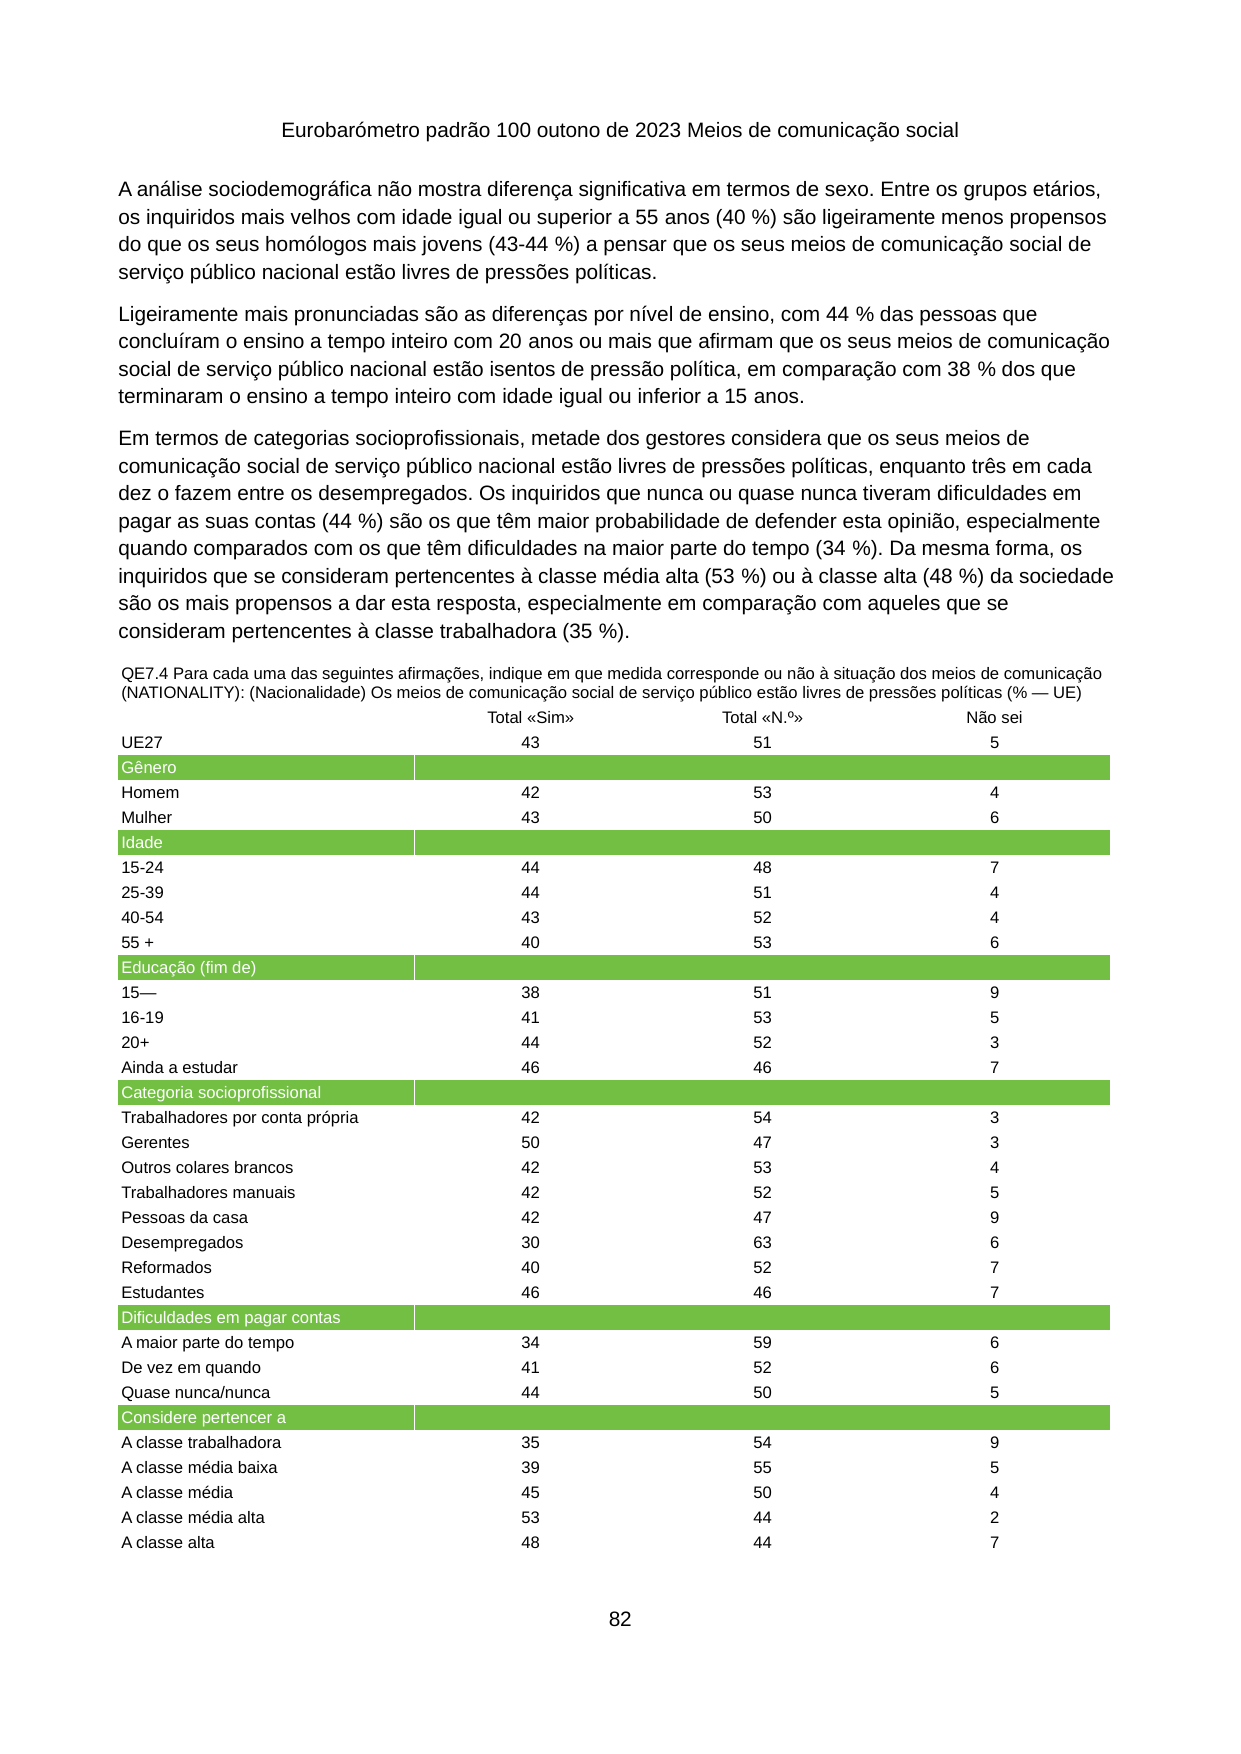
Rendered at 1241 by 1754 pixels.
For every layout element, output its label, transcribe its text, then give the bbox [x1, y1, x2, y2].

table_cell 40-54 [118, 905, 414, 930]
table_cell 9 [878, 1430, 1110, 1455]
table_cell 50 [415, 1130, 646, 1155]
text Em termos de categorias socioprofissionais, metade dos gestores considera que os seus meios de comunicação social de serviço público nacional estão livres de pressões políticas, enquanto três em cada dez o fazem entre os desempregados. Os inquiridos que nunca ou quase nunca tiveram dificuldades em pagar as suas contas (44 %) são os que têm maior probabilidade de defender esta opinião, especialmente quando comparados com os que têm dificuldades na maior parte do tempo (34 %). Da mesma forma, os inquiridos que se consideram pertencentes à classe média alta (53 %) ou à classe alta (48 %) da sociedade são os mais propensos a dar esta resposta, especialmente em comparação com aqueles que se consideram pertencentes à classe trabalhadora (35 %). [118, 426, 1122, 643]
table_cell 2 [878, 1505, 1110, 1530]
table_cell 42 [415, 1105, 646, 1130]
table_cell 47 [646, 1205, 878, 1230]
table_cell 20+ [118, 1030, 414, 1055]
table_cell [415, 1405, 646, 1430]
table_cell Mulher [118, 805, 414, 830]
table_cell 5 [878, 1005, 1110, 1030]
table_cell Trabalhadores por conta própria [118, 1105, 414, 1130]
table_cell [878, 755, 1110, 780]
table_cell 16-19 [118, 1005, 414, 1030]
table_cell 39 [415, 1455, 646, 1480]
table_cell 5 [878, 1180, 1110, 1205]
table_cell 44 [415, 1030, 646, 1055]
text Ligeiramente mais pronunciadas são as diferenças por nível de ensino, com 44 % das pessoas que concluíram o ensino a tempo inteiro com 20 anos ou mais que afirmam que os seus meios de comunicação social de serviço público nacional estão isentos de pressão política, em comparação com 38 % dos que terminaram o ensino a tempo inteiro com idade igual ou inferior a 15 anos. [118, 302, 1122, 408]
table_cell A classe alta [118, 1530, 414, 1555]
table_cell 46 [646, 1280, 878, 1305]
table_cell 42 [415, 780, 646, 805]
table_cell 5 [878, 1380, 1110, 1405]
table_cell 53 [646, 780, 878, 805]
table_cell A classe trabalhadora [118, 1430, 414, 1455]
table_cell 9 [878, 980, 1110, 1005]
table_cell 52 [646, 905, 878, 930]
table_cell 55 [646, 1455, 878, 1480]
table_cell Outros colares brancos [118, 1155, 414, 1180]
table_cell 7 [878, 1055, 1110, 1080]
table_cell 7 [878, 1255, 1110, 1280]
table_cell Quase nunca/nunca [118, 1380, 414, 1405]
table_cell 30 [415, 1230, 646, 1255]
table_cell 40 [415, 1255, 646, 1280]
table_cell 3 [878, 1030, 1110, 1055]
table_cell [646, 830, 878, 855]
table_cell [415, 755, 646, 780]
table_cell Categoria socioprofissional [118, 1080, 414, 1105]
table_cell 55 + [118, 930, 414, 955]
table_cell 9 [878, 1205, 1110, 1230]
table_cell [415, 1305, 646, 1330]
table_cell 34 [415, 1330, 646, 1355]
table_cell 53 [646, 1155, 878, 1180]
table_cell Pessoas da casa [118, 1205, 414, 1230]
table_cell 4 [878, 780, 1110, 805]
table_cell 51 [646, 880, 878, 905]
table_cell 15— [118, 980, 414, 1005]
table_cell 44 [415, 880, 646, 905]
table_cell 6 [878, 930, 1110, 955]
table_cell 25-39 [118, 880, 414, 905]
table_cell Estudantes [118, 1280, 414, 1305]
table_cell [646, 1305, 878, 1330]
table_cell 4 [878, 1155, 1110, 1180]
table_cell [878, 1405, 1110, 1430]
table_cell Trabalhadores manuais [118, 1180, 414, 1205]
table_cell 5 [878, 1455, 1110, 1480]
table_cell Homem [118, 780, 414, 805]
table_cell Total «Sim» [415, 705, 646, 730]
table_cell [415, 1080, 646, 1105]
table_cell 3 [878, 1105, 1110, 1130]
table_cell Ainda a estudar [118, 1055, 414, 1080]
table_cell Gênero [118, 755, 414, 780]
table_cell 35 [415, 1430, 646, 1455]
table_cell 48 [415, 1530, 646, 1555]
table_cell 41 [415, 1005, 646, 1030]
table_cell 50 [646, 1480, 878, 1505]
table_cell [118, 705, 414, 730]
table_cell 7 [878, 855, 1110, 880]
table_cell 6 [878, 1355, 1110, 1380]
table_cell 6 [878, 1230, 1110, 1255]
table_cell Educação (fim de) [118, 955, 414, 980]
table_cell [646, 955, 878, 980]
table_header QE7.4 Para cada uma das seguintes afirmações, indique em que medida corresponde ou não à situação dos meios de comunicação (NATIONALITY): (Nacionalidade) Os meios de comunicação social de serviço público estão livres de pressões políticas (% — UE) [118, 661, 1110, 705]
table_cell [878, 830, 1110, 855]
table_cell 42 [415, 1155, 646, 1180]
table_cell 52 [646, 1030, 878, 1055]
table_cell [878, 1080, 1110, 1105]
table_cell [415, 955, 646, 980]
table_cell [646, 1080, 878, 1105]
table_cell Gerentes [118, 1130, 414, 1155]
table_cell 46 [415, 1055, 646, 1080]
table_cell A classe média [118, 1480, 414, 1505]
table_cell 52 [646, 1355, 878, 1380]
table_cell 53 [415, 1505, 646, 1530]
table_cell 44 [646, 1530, 878, 1555]
table_cell UE27 [118, 730, 414, 755]
table_cell Desempregados [118, 1230, 414, 1255]
table_cell 46 [646, 1055, 878, 1080]
table_cell 50 [646, 1380, 878, 1405]
table_cell 44 [415, 1380, 646, 1405]
table_cell 63 [646, 1230, 878, 1255]
table_cell A maior parte do tempo [118, 1330, 414, 1355]
table_cell 3 [878, 1130, 1110, 1155]
table_cell 4 [878, 1480, 1110, 1505]
table_cell 45 [415, 1480, 646, 1505]
table_cell 15-24 [118, 855, 414, 880]
table_cell 42 [415, 1205, 646, 1230]
table_cell 51 [646, 980, 878, 1005]
text A análise sociodemográfica não mostra diferença significativa em termos de sexo. Entre os grupos etários, os inquiridos mais velhos com idade igual ou superior a 55 anos (40 %) são ligeiramente menos propensos do que os seus homólogos mais jovens (43-44 %) a pensar que os seus meios de comunicação social de serviço público nacional estão livres de pressões políticas. [118, 177, 1122, 283]
table_cell [646, 755, 878, 780]
table_cell 43 [415, 805, 646, 830]
table_cell 44 [415, 855, 646, 880]
table_cell 5 [878, 730, 1110, 755]
table_cell 6 [878, 805, 1110, 830]
table_cell A classe média baixa [118, 1455, 414, 1480]
table_cell 54 [646, 1105, 878, 1130]
table_cell 53 [646, 1005, 878, 1030]
table_cell 40 [415, 930, 646, 955]
table_cell 48 [646, 855, 878, 880]
table_cell Idade [118, 830, 414, 855]
table_cell 52 [646, 1180, 878, 1205]
table_cell 4 [878, 905, 1110, 930]
table_cell A classe média alta [118, 1505, 414, 1530]
table_cell 43 [415, 730, 646, 755]
table_cell 59 [646, 1330, 878, 1355]
table_cell 41 [415, 1355, 646, 1380]
table_cell 44 [646, 1505, 878, 1530]
table_cell Considere pertencer a [118, 1405, 414, 1430]
table_cell 46 [415, 1280, 646, 1305]
table_cell [646, 1405, 878, 1430]
table_cell [878, 1305, 1110, 1330]
table_cell 50 [646, 805, 878, 830]
table_cell 38 [415, 980, 646, 1005]
table_cell [415, 830, 646, 855]
table_cell 6 [878, 1330, 1110, 1355]
table_cell Total «N.º» [646, 705, 878, 730]
table_cell 4 [878, 880, 1110, 905]
table_cell 7 [878, 1530, 1110, 1555]
table_cell 7 [878, 1280, 1110, 1305]
table_cell 52 [646, 1255, 878, 1280]
table_cell 42 [415, 1180, 646, 1205]
table_cell De vez em quando [118, 1355, 414, 1380]
table_cell 47 [646, 1130, 878, 1155]
table_cell [878, 955, 1110, 980]
table_cell Dificuldades em pagar contas [118, 1305, 414, 1330]
table_cell 43 [415, 905, 646, 930]
table_cell 54 [646, 1430, 878, 1455]
table_cell 51 [646, 730, 878, 755]
table_cell 53 [646, 930, 878, 955]
table_cell Reformados [118, 1255, 414, 1280]
table_cell Não sei [878, 705, 1110, 730]
